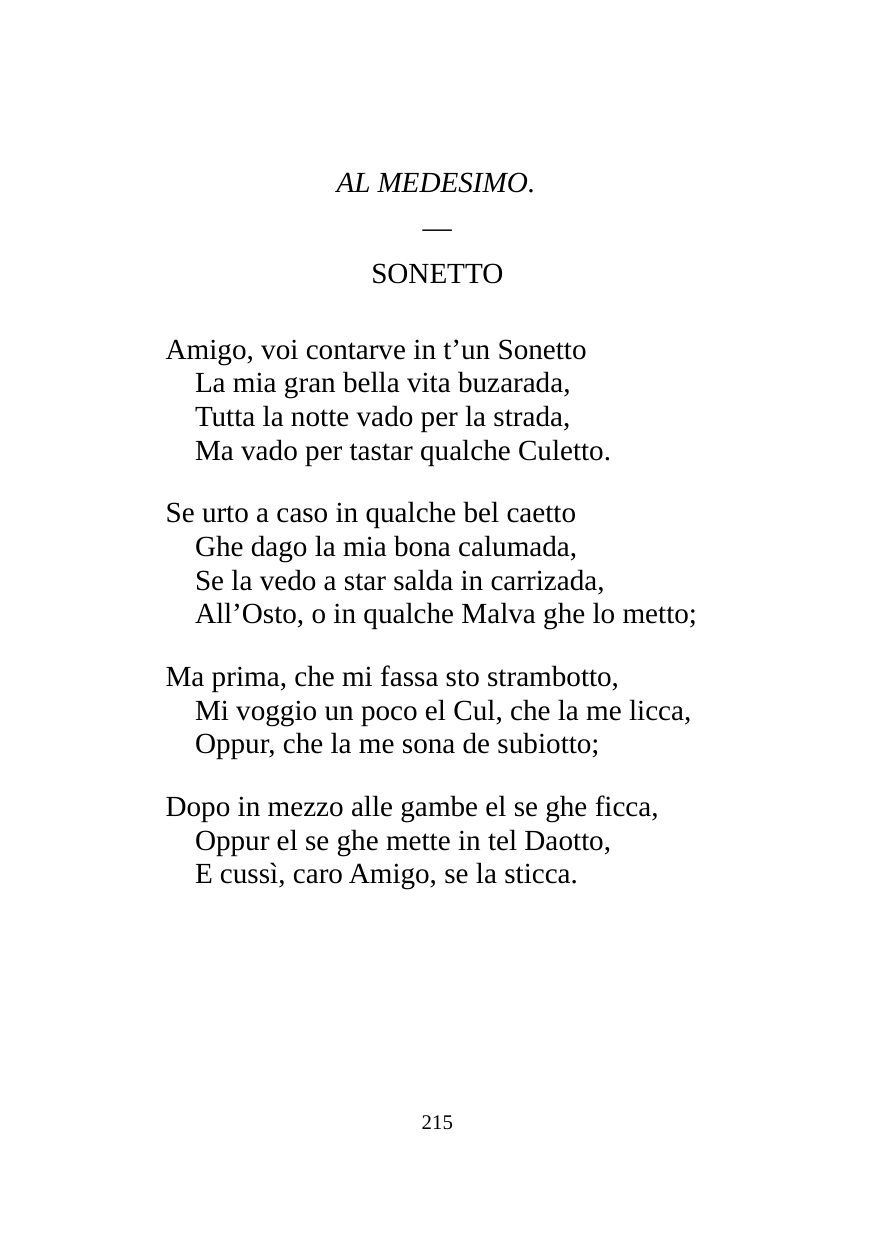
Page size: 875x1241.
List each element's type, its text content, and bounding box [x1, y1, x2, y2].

text Ma prima, che mi fassa sto strambotto, Mi voggio un poco el Cul, che la me licca, Oppur, che la me sona de subiotto; [165, 659, 768, 760]
subtitle AL MEDESIMO. [106, 165, 768, 199]
text SONETTO [106, 257, 768, 290]
text — [106, 211, 768, 244]
text Se urto a caso in qualche bel caetto Ghe dago la mia bona calumada, Se la vedo a star salda in carrizada, All’Osto, o in qualche Malva ghe lo metto; [165, 496, 768, 630]
text Amigo, voi contarve in t’un Sonetto La mia gran bella vita buzarada, Tutta la notte vado per la strada, Ma vado per tastar qualche Culetto. [165, 332, 768, 466]
text Dopo in mezzo alle gambe el se ghe ficca, Oppur el se ghe mette in tel Daotto, E cussì, caro Amigo, se la sticca. [165, 789, 768, 890]
